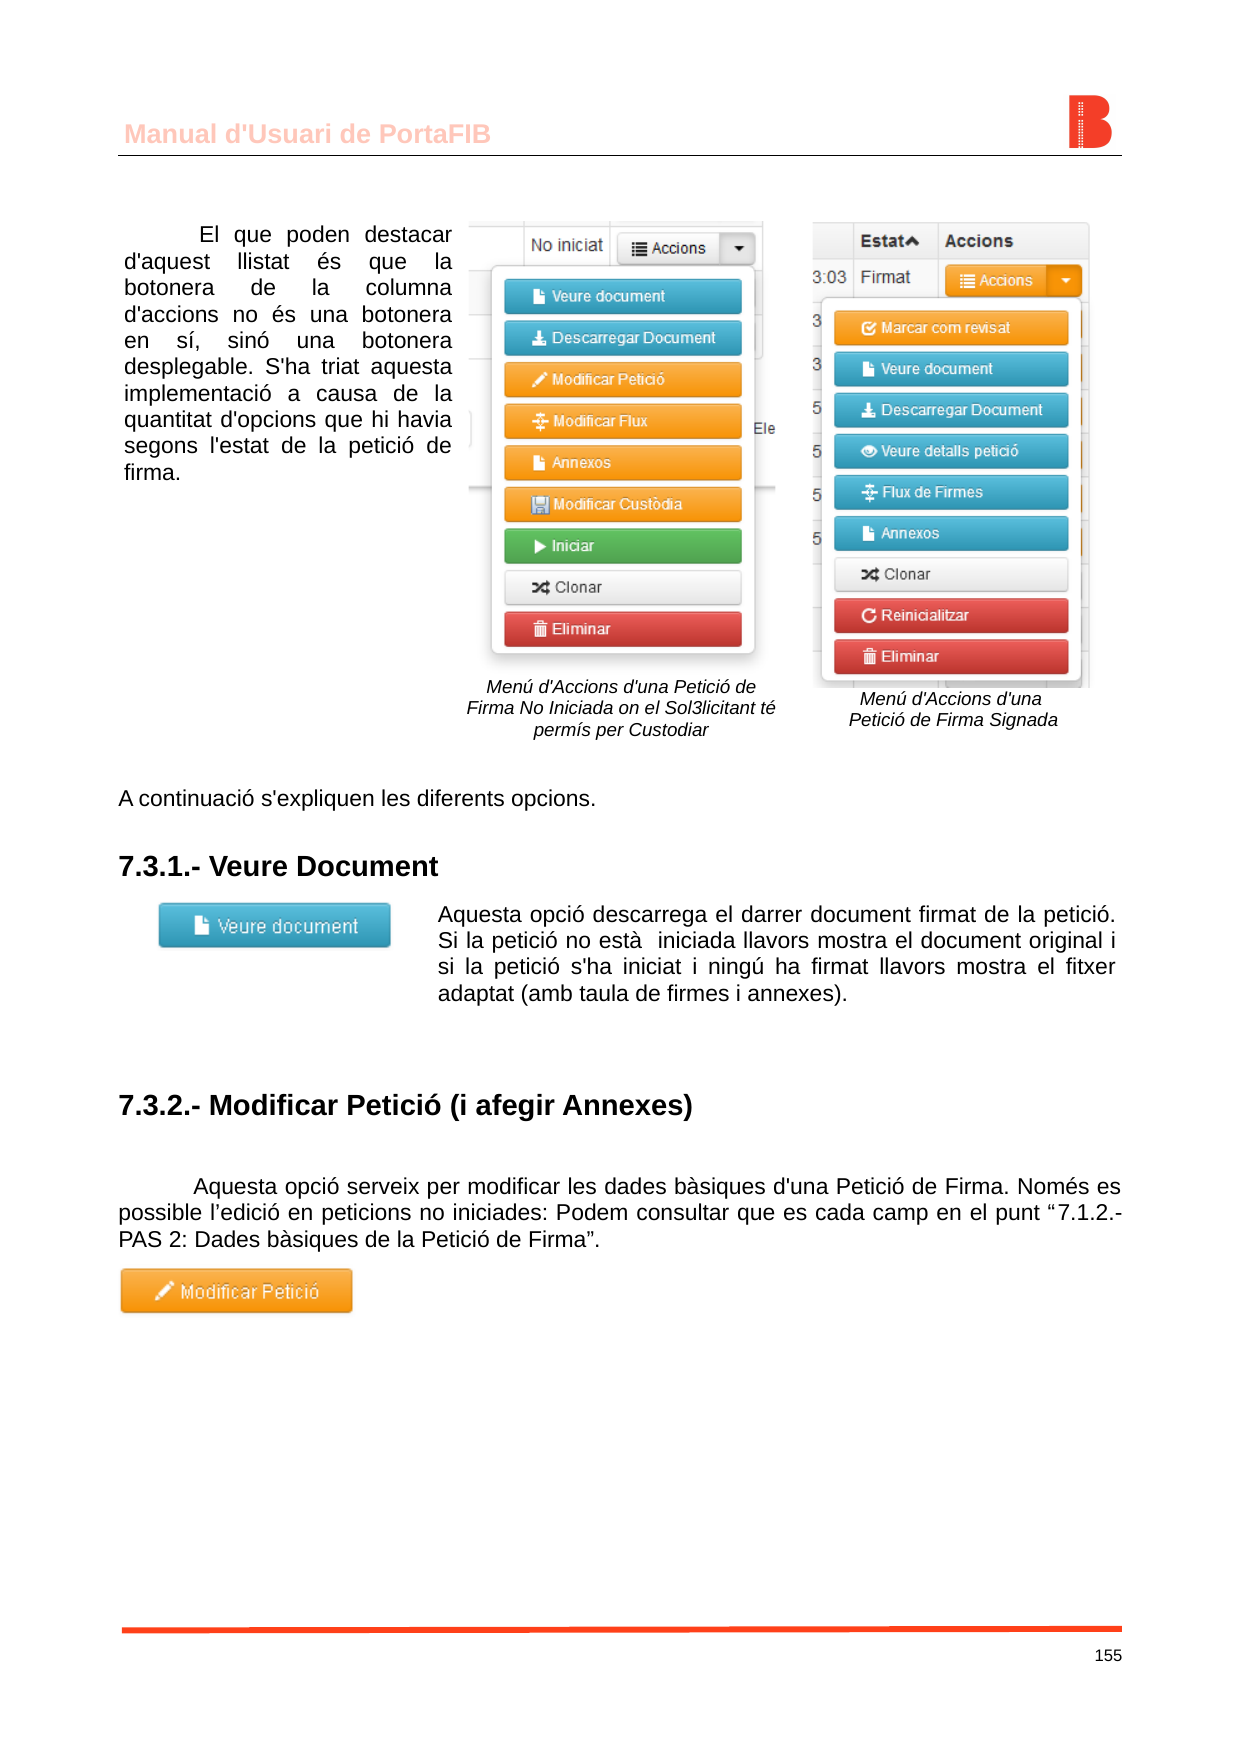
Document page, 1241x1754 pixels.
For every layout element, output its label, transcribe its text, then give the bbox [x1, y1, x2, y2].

picture [118, 1264, 359, 1318]
text A continuació s'expliquen les diferents opcions. [118, 785, 1122, 811]
table_header Menú d'Accions d'una Petició de Firma Signada [786, 216, 1122, 746]
picture [468, 221, 776, 676]
table_header Menú d'Accions d'una Petició de Firma No Iniciada on el Sol3licitant té permís per Custodiar [458, 216, 786, 746]
table_header Aquesta opció descarrega el darrer document firmat de la petició. Si la petició no està iniciada llavors mostra el document original i si la petició s'ha iniciat i ningú ha firmat llavors mostra el fitxer adaptat (amb taula de firmes i annexes). [432, 895, 1122, 1024]
picture [1063, 94, 1117, 150]
text Aquesta opció serveix per modificar les dades bàsiques d'una Petició de Firma. Només es possible l’edició en peticions no iniciades: Podem consultar que es cada camp en el punt “7.1.2PAS 2: Dades bàsiques de la Petició de Firma”. [118, 1173, 1122, 1252]
picture [812, 221, 1096, 688]
table_header [118, 895, 432, 1024]
subtitle Veure Document [118, 849, 1122, 882]
table_header El que poden destacar d'aquest llistat és que la botonera de la columna d'accions no és una botonera en sí, sinó una botonera desplegable. S'ha triat aquesta implementació a causa de la quantitat d'opcions que hi havia segons l'estat de la petició de firma. [118, 216, 458, 746]
picture [156, 900, 394, 951]
subtitle Modificar Petició (i afegir Annexes) [118, 1088, 1122, 1122]
